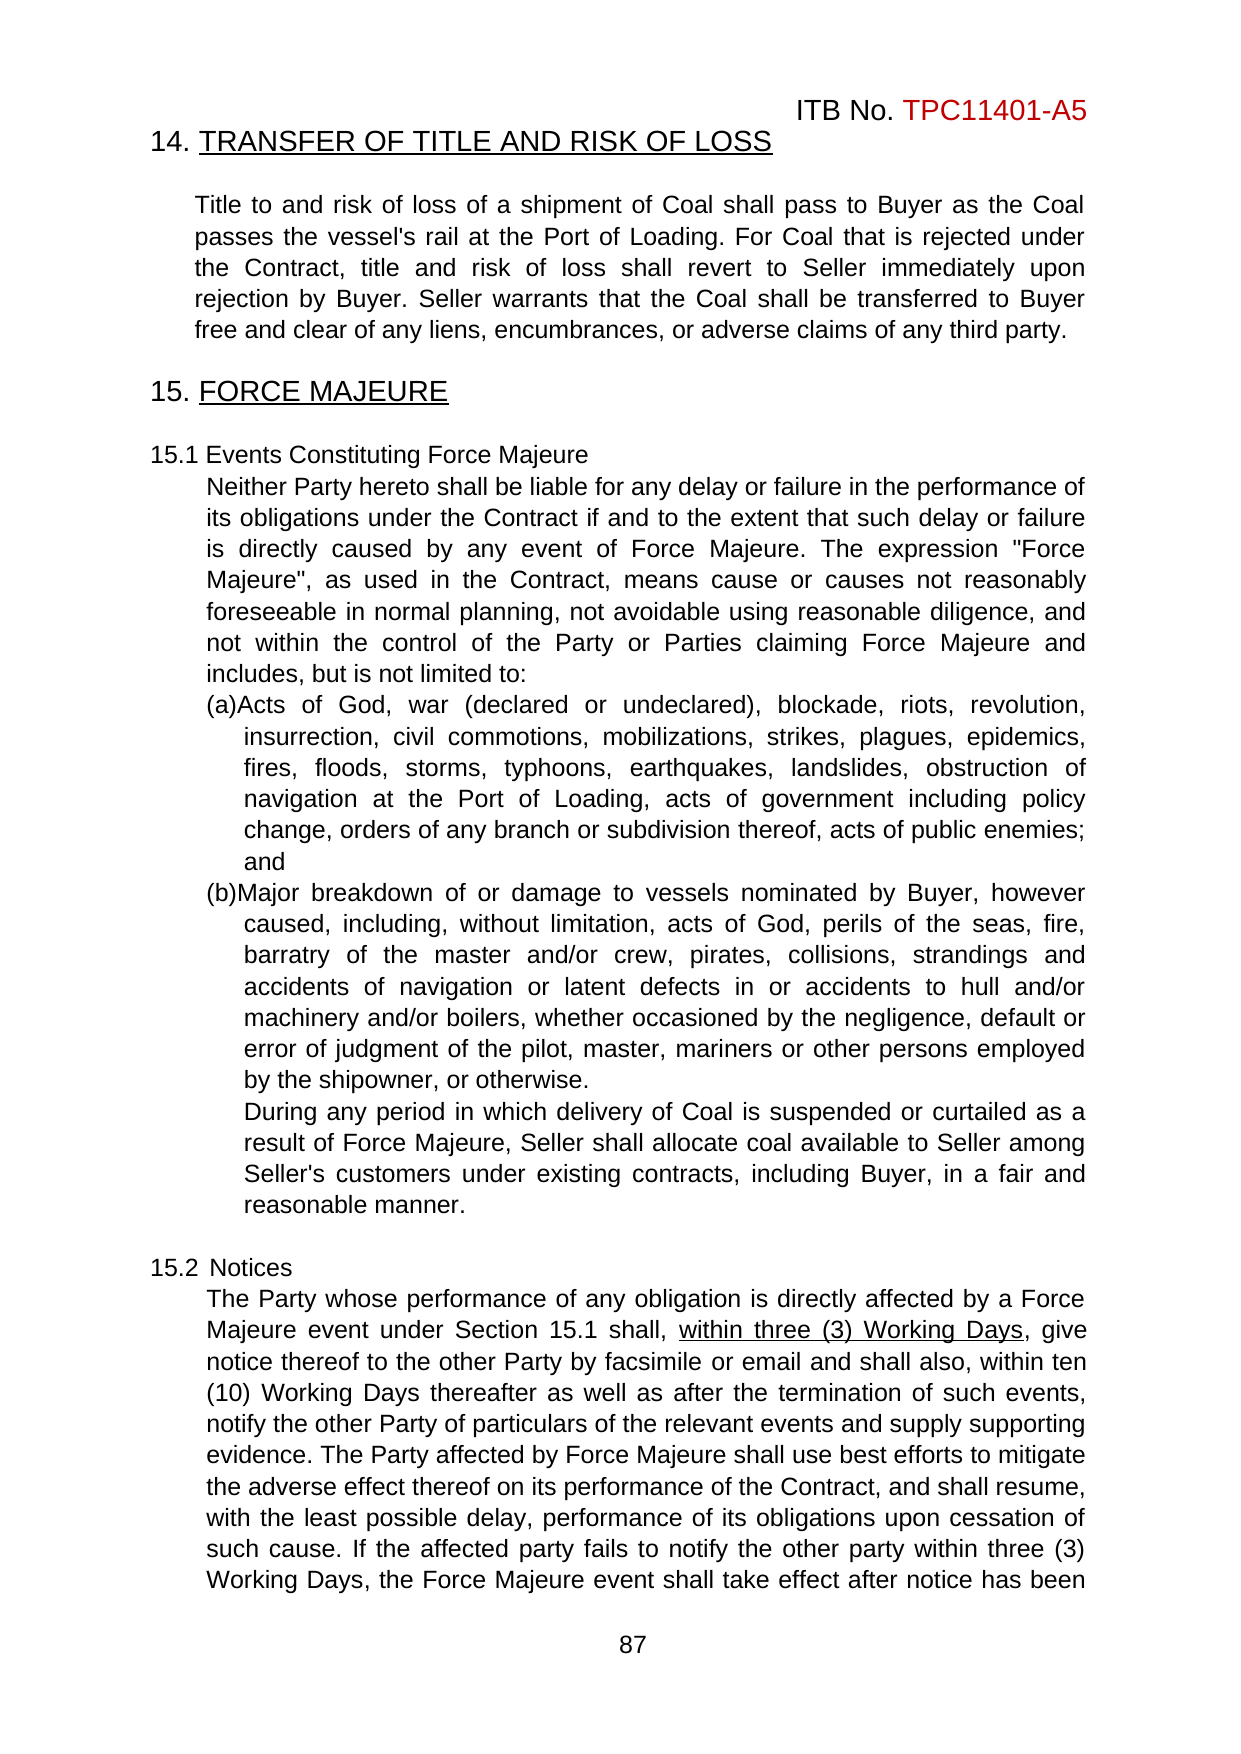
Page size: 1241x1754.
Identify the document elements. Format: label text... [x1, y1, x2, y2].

text 15.1 Events Constituting Force Majeure [150, 439, 1087, 470]
text During any period in which delivery of Coal is suspended or curtailed as a result of Force Majeure, Seller shall allocate coal available to Seller among Seller's customers under existing contracts, including Buyer, in a fair and reasonable manner. [244, 1095, 1087, 1220]
text 15.2 Notices [150, 1251, 1087, 1282]
text The Party whose performance of any obligation is directly affected by a Force Majeure event under Section 15.1 shall, within three (3) Working Days, give notice thereof to the other Party by facsimile or email and shall also, within ten (10) Working Days thereafter as well as after the termination of such events, notify the other Party of particulars of the relevant events and supply supporting evidence. The Party affected by Force Majeure shall use best efforts to mitigate the adverse effect thereof on its performance of the Contract, and shall resume, with the least possible delay, performance of its obligations upon cessation of such cause. If the affected party fails to notify the other party within three (3) Working Days, the Force Majeure event shall take effect after notice has been [206, 1282, 1087, 1595]
text Title to and risk of loss of a shipment of Coal shall pass to Buyer as the Coal passes the vessel's rail at the Port of Loading. For Coal that is rejected under the Contract, title and risk of loss shall revert to Seller immediately upon rejection by Buyer. Seller warrants that the Coal shall be transferred to Buyer free and clear of any liens, encumbrances, or adverse claims of any third party. [194, 189, 1087, 345]
text Neither Party hereto shall be liable for any delay or failure in the performance of its obligations under the Contract if and to the extent that such delay or failure is directly caused by any event of Force Majeure. The expression "Force Majeure", as used in the Contract, means cause or causes not reasonably foreseeable in normal planning, not avoidable using reasonable diligence, and not within the control of the Party or Parties claiming Force Majeure and includes, but is not limited to: [206, 470, 1087, 689]
text 15. FORCE MAJEURE [150, 376, 1192, 407]
text (b)Major breakdown of or damage to vessels nominated by Buyer, however caused, including, without limitation, acts of God, perils of the seas, fire, barratry of the master and/or crew, pirates, collisions, strandings and accidents of navigation or latent defects in or accidents to hull and/or machinery and/or boilers, whether occasioned by the negligence, default or error of judgment of the pilot, master, mariners or other persons employed by the shipowner, or otherwise. [206, 876, 1087, 1095]
text (a)Acts of God, war (declared or undeclared), blockade, riots, revolution, insurrection, civil commotions, mobilizations, strikes, plagues, epidemics, fires, floods, storms, typhoons, earthquakes, landslides, obstruction of navigation at the Port of Loading, acts of government including policy change, orders of any branch or subdivision thereof, acts of public enemies; and [206, 689, 1087, 876]
text 14. TRANSFER OF TITLE AND RISK OF LOSS [150, 126, 1192, 157]
